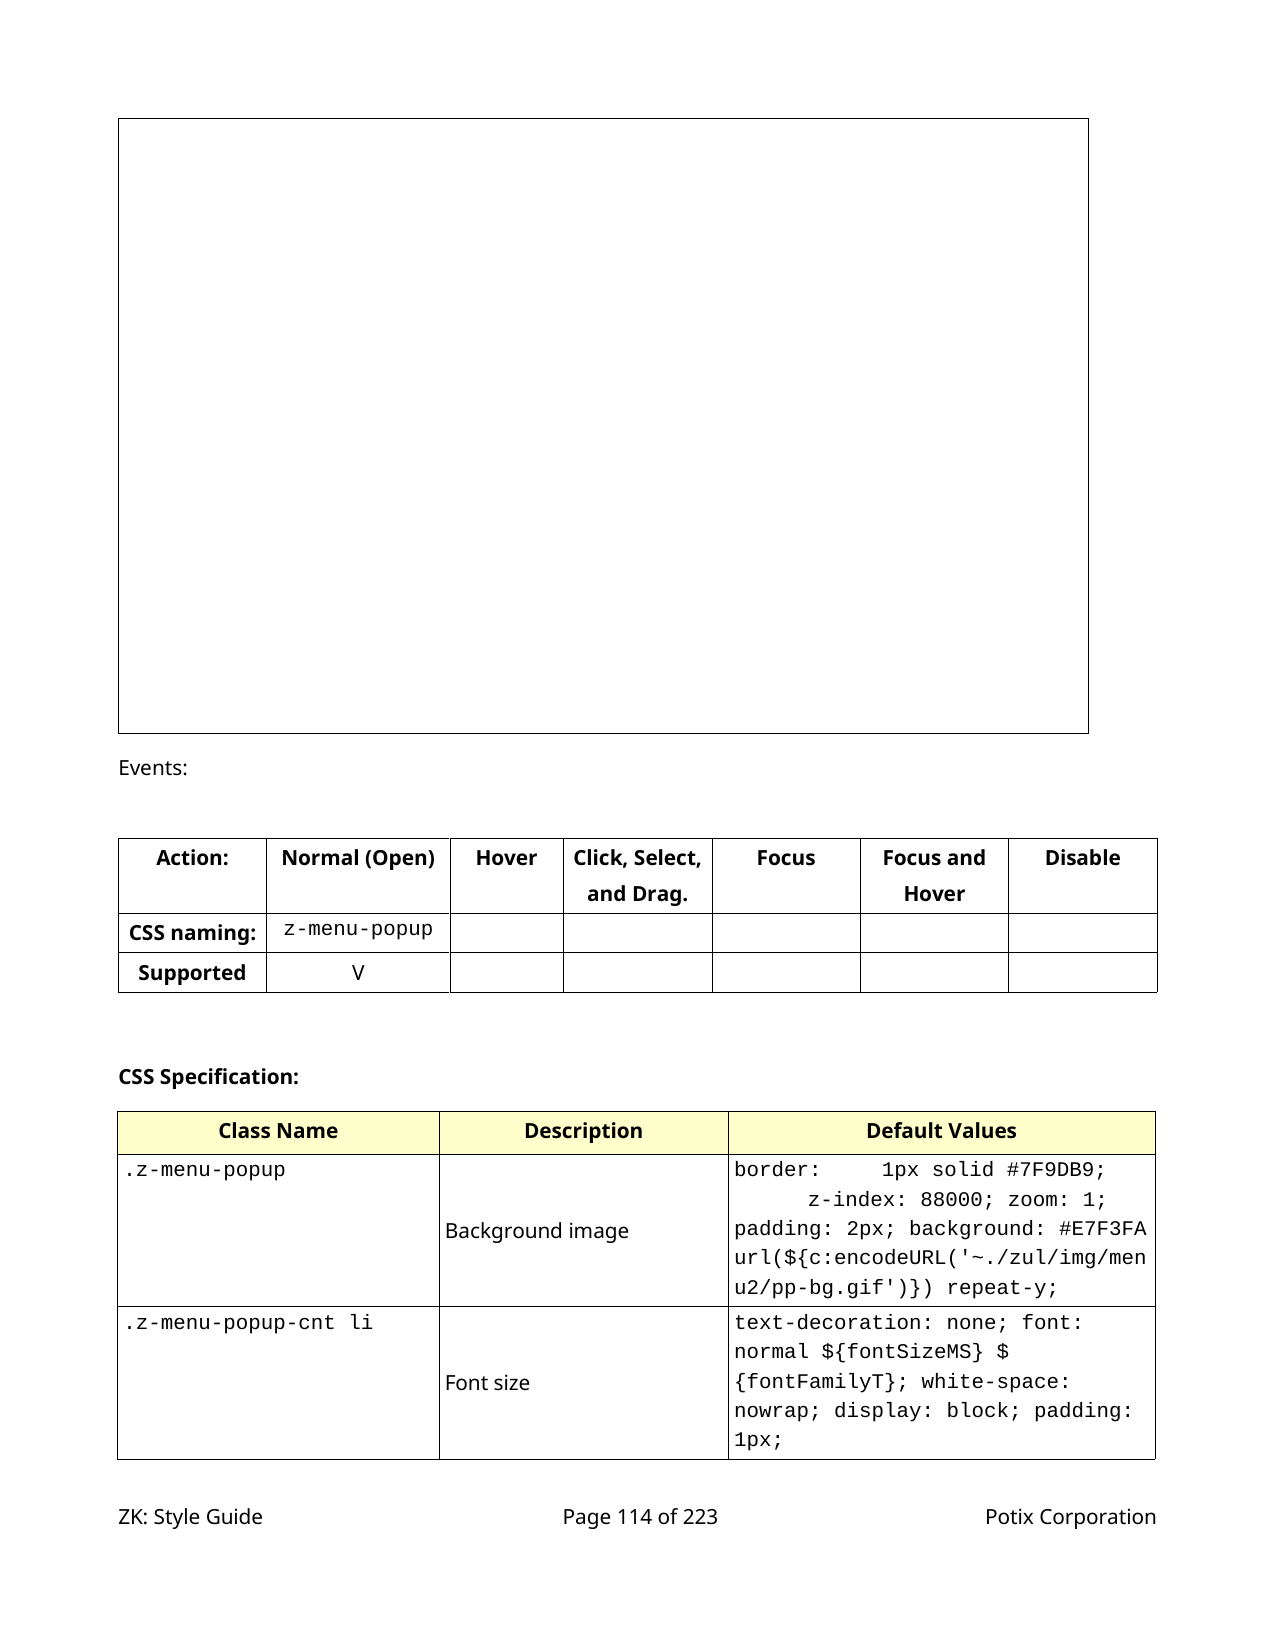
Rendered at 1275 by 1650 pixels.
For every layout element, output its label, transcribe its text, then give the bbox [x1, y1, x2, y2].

table_cell [713, 953, 860, 992]
table_cell z-menu-popup [267, 914, 449, 952]
table_cell Background image [440, 1155, 728, 1306]
table_cell [564, 914, 712, 952]
table_cell [861, 953, 1008, 992]
table_header Disable [1009, 839, 1157, 913]
table_cell .z-menu-popup-cnt li [118, 1307, 439, 1459]
table_header Description [440, 1112, 728, 1154]
table_cell [119, 119, 1088, 733]
table_cell [451, 953, 563, 992]
table_cell text-decoration: none; font: normal ${fontSizeMS} ${fontFamilyT}; white-space: nowrap; display: block; padding: 1px; [729, 1307, 1155, 1459]
table_header Click, Select, and Drag. [564, 839, 712, 913]
table_header Class Name [118, 1112, 439, 1154]
table_cell .z-menu-popup [118, 1155, 439, 1306]
table_header Action: [119, 839, 266, 913]
table_cell border: 1px solid #7F9DB9; z-index: 88000; zoom: 1; padding: 2px; background: #E7F3FA url(${c:encodeURL('~./zul/img/menu2/pp-bg.gif')}) repeat-y; [729, 1155, 1155, 1306]
table_header Hover [451, 839, 563, 913]
table_header Focus and Hover [861, 839, 1008, 913]
text CSS Specification: [118, 1062, 1157, 1090]
table_cell [564, 953, 712, 992]
table_cell CSS naming: [119, 914, 266, 952]
table_cell Supported [119, 953, 266, 992]
table_cell [861, 914, 1008, 952]
text Events: [118, 753, 1157, 817]
table_cell V [267, 953, 449, 992]
table_header Default Values [729, 1112, 1155, 1154]
table_header Focus [713, 839, 860, 913]
table_cell [451, 914, 563, 952]
table_header Normal (Open) [267, 839, 449, 913]
table_cell [1009, 914, 1157, 952]
table_cell [1009, 953, 1157, 992]
table_cell Font size [440, 1307, 728, 1459]
table_cell [713, 914, 860, 952]
